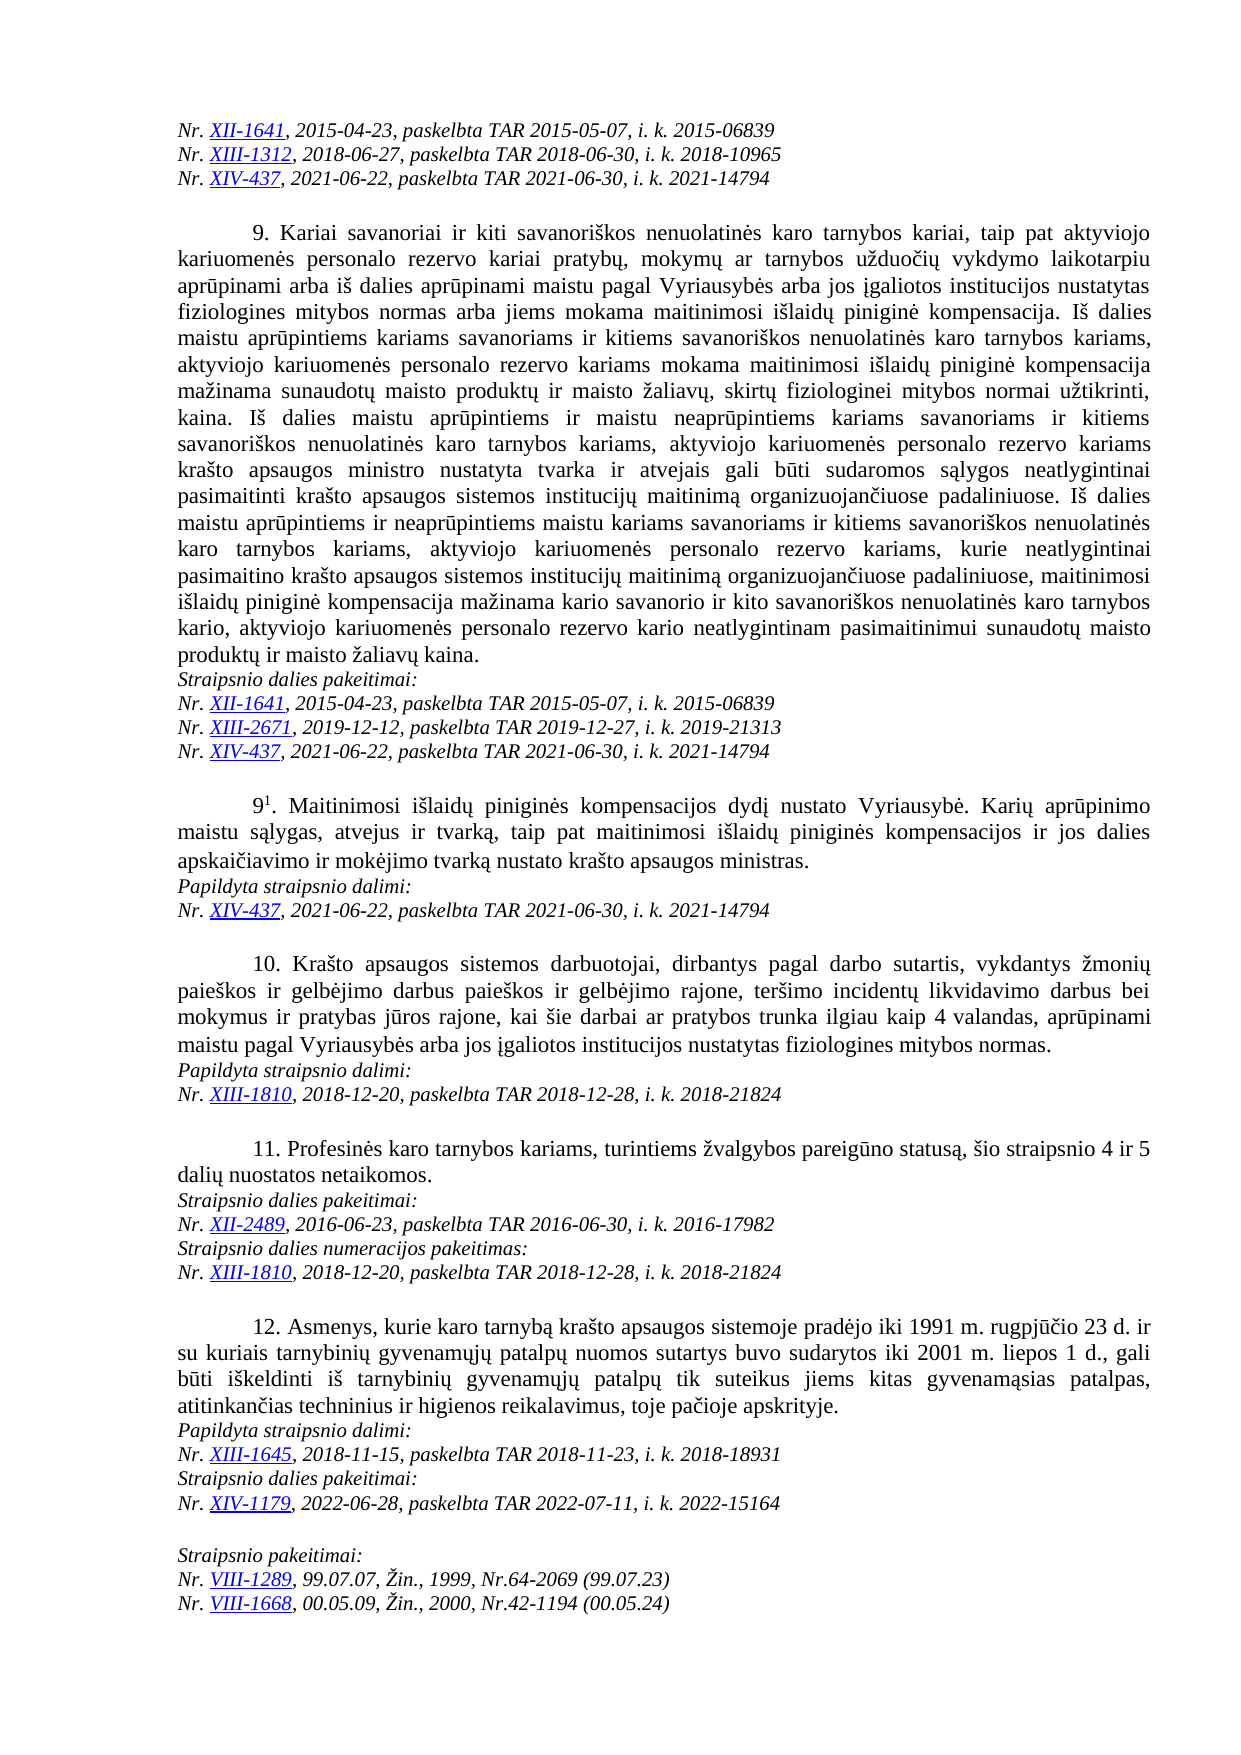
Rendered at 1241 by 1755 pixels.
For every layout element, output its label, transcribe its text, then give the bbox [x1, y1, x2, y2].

text 11. Profesinės karo tarnybos kariams, turintiems žvalgybos pareigūno statusą, šio straipsnio 4 ir 5 dalių nuostatos netaikomos. [177, 1135, 1152, 1188]
text 10. Krašto apsaugos sistemos darbuotojai, dirbantys pagal darbo sutartis, vykdantys žmonių paieškos ir gelbėjimo darbus paieškos ir gelbėjimo rajone, teršimo incidentų likvidavimo darbus bei mokymus ir pratybas jūros rajone, kai šie darbai ar pratybos trunka ilgiau kaip 4 valandas, aprūpinami maistu pagal Vyriausybės arba jos įgaliotos institucijos nustatytas fiziologines mitybos normas. [177, 950, 1152, 1058]
text Nr. VIII-1668, 00.05.09, Žin., 2000, Nr.42-1194 (00.05.24) [177, 1591, 1152, 1615]
text Papildyta straipsnio dalimi: [177, 1418, 1152, 1442]
text Straipsnio dalies numeracijos pakeitimas: [177, 1236, 1152, 1260]
text Nr. XIII-1312, 2018-06-27, paskelbta TAR 2018-06-30, i. k. 2018-10965 [177, 142, 1152, 166]
text 9. Kariai savanoriai ir kiti savanoriškos nenuolatinės karo tarnybos kariai, taip pat aktyviojo kariuomenės personalo rezervo kariai pratybų, mokymų ar tarnybos užduočių vykdymo laikotarpiu aprūpinami arba iš dalies aprūpinami maistu pagal Vyriausybės arba jos įgaliotos institucijos nustatytas fiziologines mitybos normas arba jiems mokama maitinimosi išlaidų piniginė kompensacija. Iš dalies maistu aprūpintiems kariams savanoriams ir kitiems savanoriškos nenuolatinės karo tarnybos kariams, aktyviojo kariuomenės personalo rezervo kariams mokama maitinimosi išlaidų piniginė kompensacija mažinama sunaudotų maisto produktų ir maisto žaliavų, skirtų fiziologinei mitybos normai užtikrinti, kaina. Iš dalies maistu aprūpintiems ir maistu neaprūpintiems kariams savanoriams ir kitiems savanoriškos nenuolatinės karo tarnybos kariams, aktyviojo kariuomenės personalo rezervo kariams krašto apsaugos ministro nustatyta tvarka ir atvejais gali būti sudaromos sąlygos neatlygintinai pasimaitinti krašto apsaugos sistemos institucijų maitinimą organizuojančiuose padaliniuose. Iš dalies maistu aprūpintiems ir neaprūpintiems maistu kariams savanoriams ir kitiems savanoriškos nenuolatinės karo tarnybos kariams, aktyviojo kariuomenės personalo rezervo kariams, kurie neatlygintinai pasimaitino krašto apsaugos sistemos institucijų maitinimą organizuojančiuose padaliniuose, maitinimosi išlaidų piniginė kompensacija mažinama kario savanorio ir kito savanoriškos nenuolatinės karo tarnybos kario, aktyviojo kariuomenės personalo rezervo kario neatlygintinam pasimaitinimui sunaudotų maisto produktų ir maisto žaliavų kaina. [177, 219, 1152, 667]
text Papildyta straipsnio dalimi: [177, 1058, 1152, 1082]
text Straipsnio dalies pakeitimai: [177, 1188, 1152, 1212]
text Nr. XII-2489, 2016-06-23, paskelbta TAR 2016-06-30, i. k. 2016-17982 [177, 1212, 1152, 1236]
text Nr. XII-1641, 2015-04-23, paskelbta TAR 2015-05-07, i. k. 2015-06839 [177, 691, 1152, 715]
text Straipsnio pakeitimai: [177, 1543, 1152, 1567]
text 12. Asmenys, kurie karo tarnybą krašto apsaugos sistemoje pradėjo iki 1991 m. rugpjūčio 23 d. ir su kuriais tarnybinių gyvenamųjų patalpų nuomos sutartys buvo sudarytos iki 2001 m. liepos 1 d., gali būti iškeldinti iš tarnybinių gyvenamųjų patalpų tik suteikus jiems kitas gyvenamąsias patalpas, atitinkančias techninius ir higienos reikalavimus, toje pačioje apskrityje. [177, 1313, 1152, 1418]
text Nr. XIV-1179, 2022-06-28, paskelbta TAR 2022-07-11, i. k. 2022-15164 [177, 1490, 1152, 1514]
text Nr. XII-1641, 2015-04-23, paskelbta TAR 2015-05-07, i. k. 2015-06839 [177, 118, 1152, 142]
text Nr. VIII-1289, 99.07.07, Žin., 1999, Nr.64-2069 (99.07.23) [177, 1567, 1152, 1591]
text Papildyta straipsnio dalimi: [177, 873, 1152, 898]
text Nr. XIV-437, 2021-06-22, paskelbta TAR 2021-06-30, i. k. 2021-14794 [177, 166, 1152, 190]
text Straipsnio dalies pakeitimai: [177, 667, 1152, 691]
text Nr. XIII-2671, 2019-12-12, paskelbta TAR 2019-12-27, i. k. 2019-21313 [177, 715, 1152, 739]
text Nr. XIV-437, 2021-06-22, paskelbta TAR 2021-06-30, i. k. 2021-14794 [177, 739, 1152, 763]
text Nr. XIII-1810, 2018-12-20, paskelbta TAR 2018-12-28, i. k. 2018-21824 [177, 1082, 1152, 1106]
text Nr. XIV-437, 2021-06-22, paskelbta TAR 2021-06-30, i. k. 2021-14794 [177, 898, 1152, 922]
text Straipsnio dalies pakeitimai: [177, 1466, 1152, 1490]
text Nr. XIII-1810, 2018-12-20, paskelbta TAR 2018-12-28, i. k. 2018-21824 [177, 1260, 1152, 1284]
text 91. Maitinimosi išlaidų piniginės kompensacijos dydį nustato Vyriausybė. Karių aprūpinimo maistu sąlygas, atvejus ir tvarką, taip pat maitinimosi išlaidų piniginės kompensacijos ir jos dalies apskaičiavimo ir mokėjimo tvarką nustato krašto apsaugos ministras. [177, 792, 1152, 873]
text Nr. XIII-1645, 2018-11-15, paskelbta TAR 2018-11-23, i. k. 2018-18931 [177, 1442, 1152, 1466]
